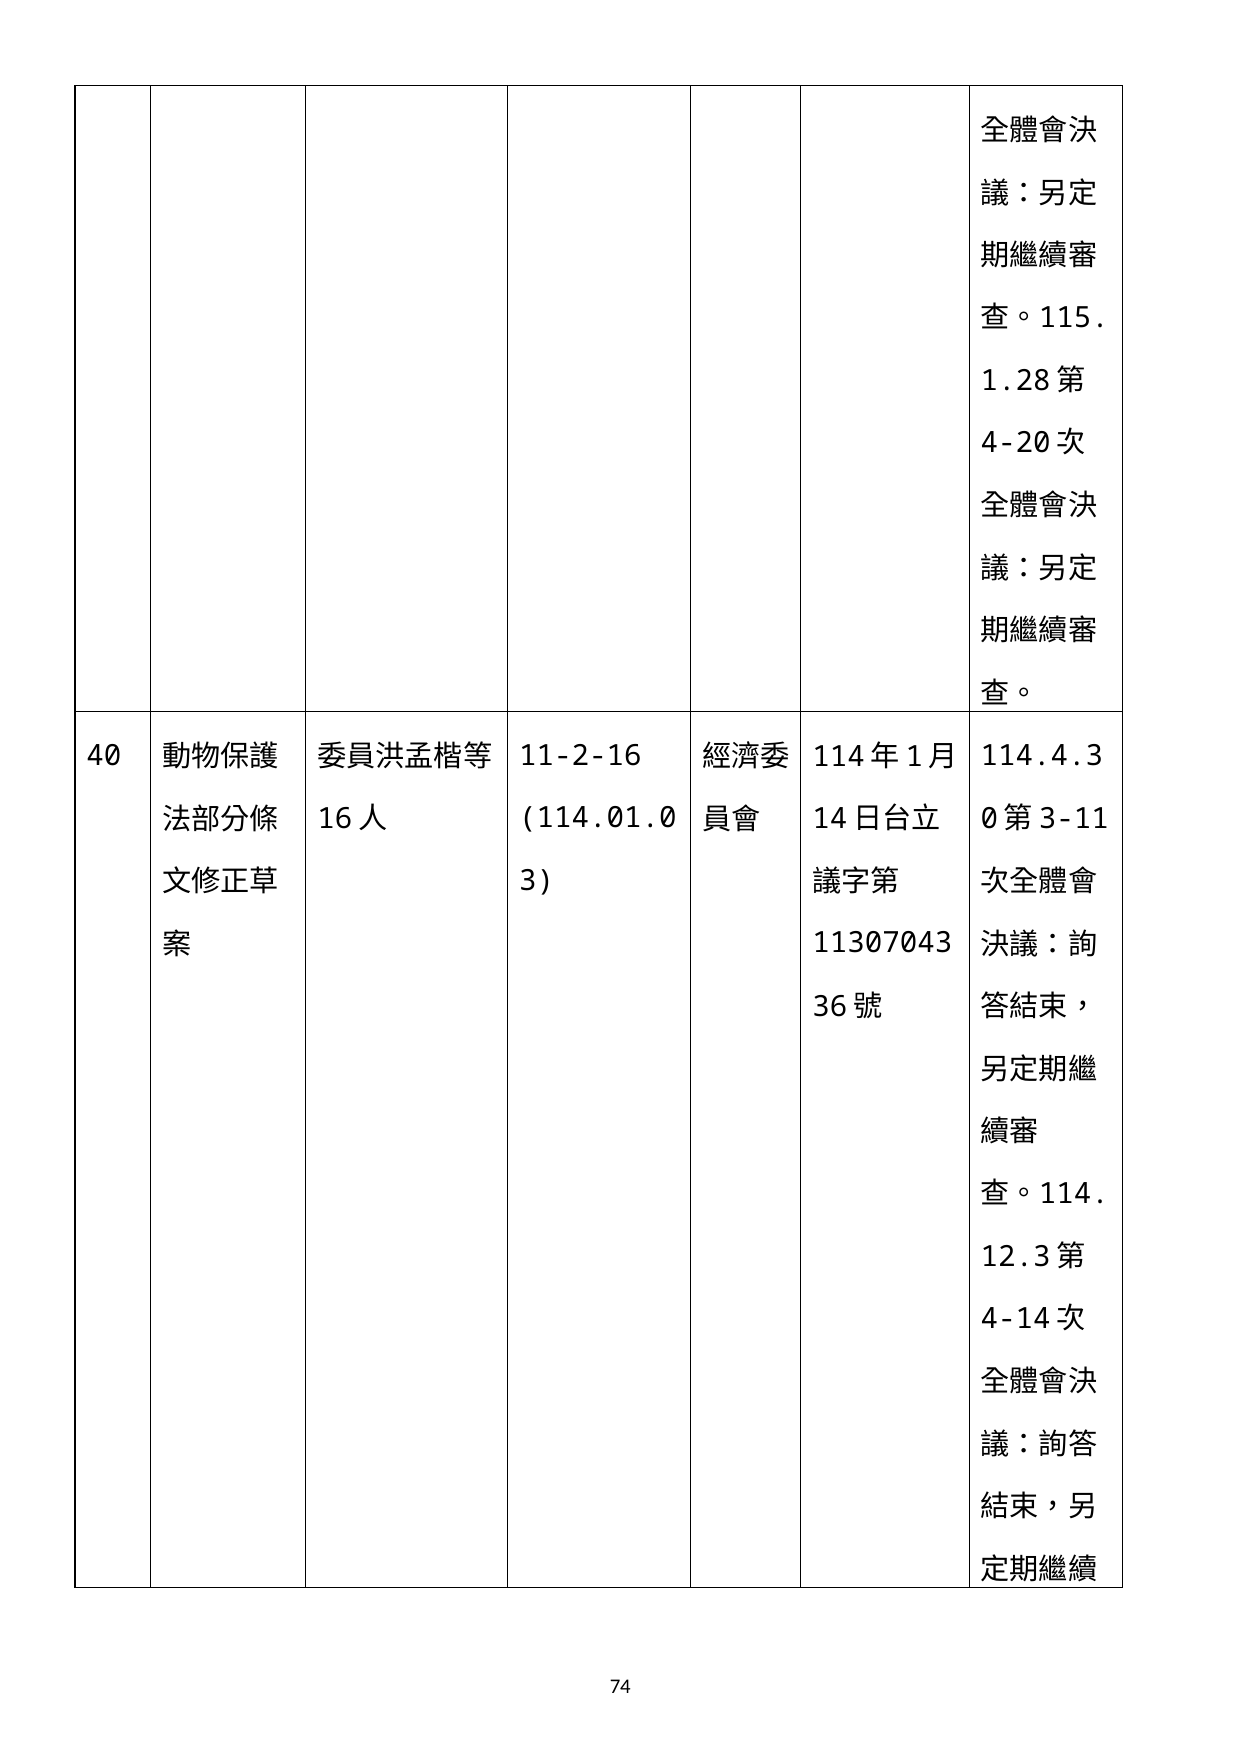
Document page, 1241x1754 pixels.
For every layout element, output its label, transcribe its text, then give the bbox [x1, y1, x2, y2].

table_cell 經濟委員會 [691, 712, 800, 1587]
table_cell 委員洪孟楷等16人 [306, 712, 507, 1587]
table_cell [508, 86, 690, 711]
table_cell 全體會決議：另定期繼續審查。115.1.28第4-20次全體會決議：另定期繼續審查。 [970, 86, 1122, 711]
table_cell 40 [76, 712, 150, 1587]
table_cell [306, 86, 507, 711]
table_cell [691, 86, 800, 711]
table_cell [76, 86, 150, 711]
table_cell 114.4.30第3-11次全體會決議：詢答結束，另定期繼續審查。114.12.3第4-14次全體會決議：詢答結束，另定期繼續 [970, 712, 1122, 1587]
table_cell 114年1月14日台立議字第1130704336號 [801, 712, 969, 1587]
table_cell 11-2-16 (114.01.03) [508, 712, 690, 1587]
table_cell [801, 86, 969, 711]
table_cell [151, 86, 305, 711]
table_cell 動物保護法部分條文修正草案 [151, 712, 305, 1587]
